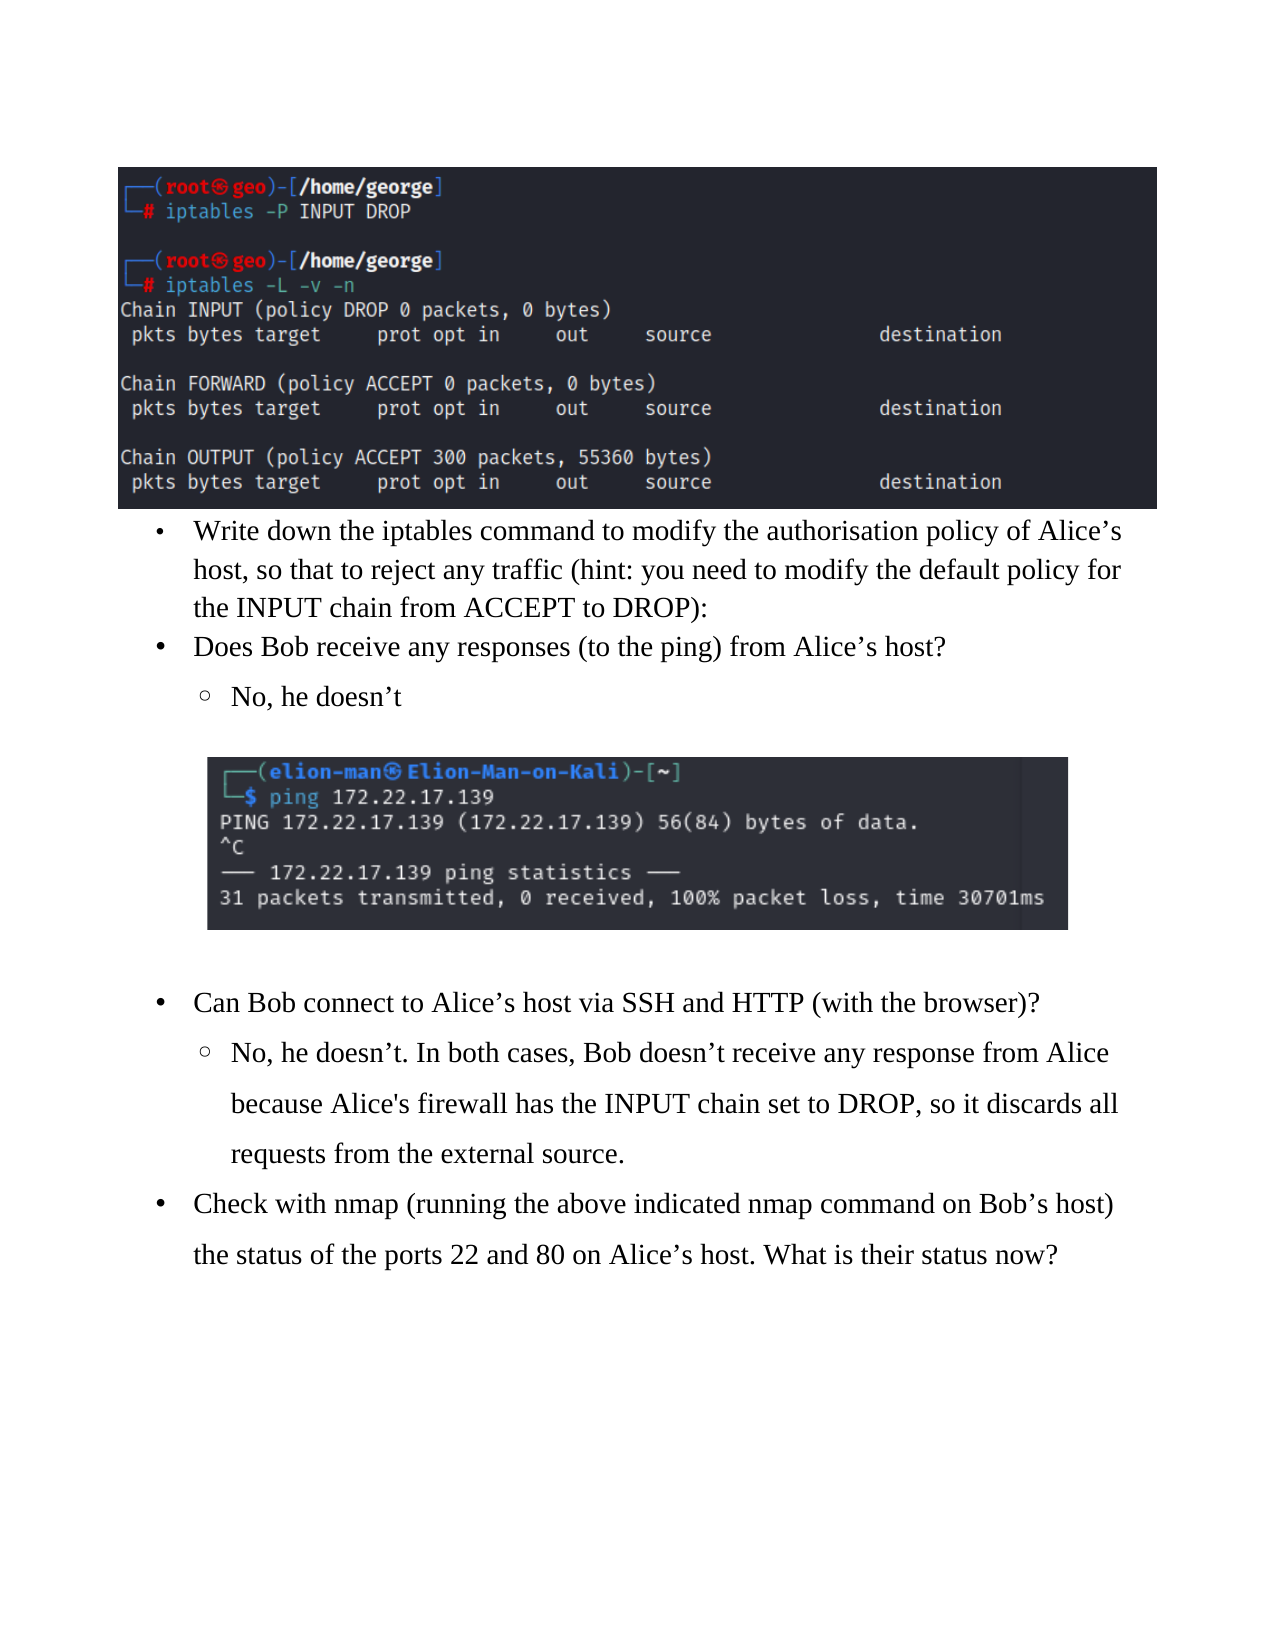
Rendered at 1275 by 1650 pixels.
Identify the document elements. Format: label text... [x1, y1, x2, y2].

picture [207, 757, 1069, 930]
list Can Bob connect to Alice’s host via SSH and HTTP (with the browser)? [156, 985, 1157, 1019]
list No, he doesn’t [193, 679, 1157, 713]
list [156, 148, 1157, 167]
list Check with nmap (running the above indicated nmap command on Bob’s host) the status of the ports 22 and 80 on Alice’s host. What is their status now? [156, 1187, 1157, 1271]
picture [118, 167, 1157, 509]
list Write down the iptables command to modify the authorisation policy of Alice’s host, so that to reject any traffic (hint: you need to modify the default policy for the INPUT chain from ACCEPT to DROP): [156, 509, 1157, 624]
list No, he doesn’t. In both cases, Bob doesn’t receive any response from Alice because Alice's firewall has the INPUT chain set to DROP, so it discards all requests from the external source. [193, 1036, 1157, 1170]
list Does Bob receive any responses (to the ping) from Alice’s host? [156, 629, 1157, 663]
